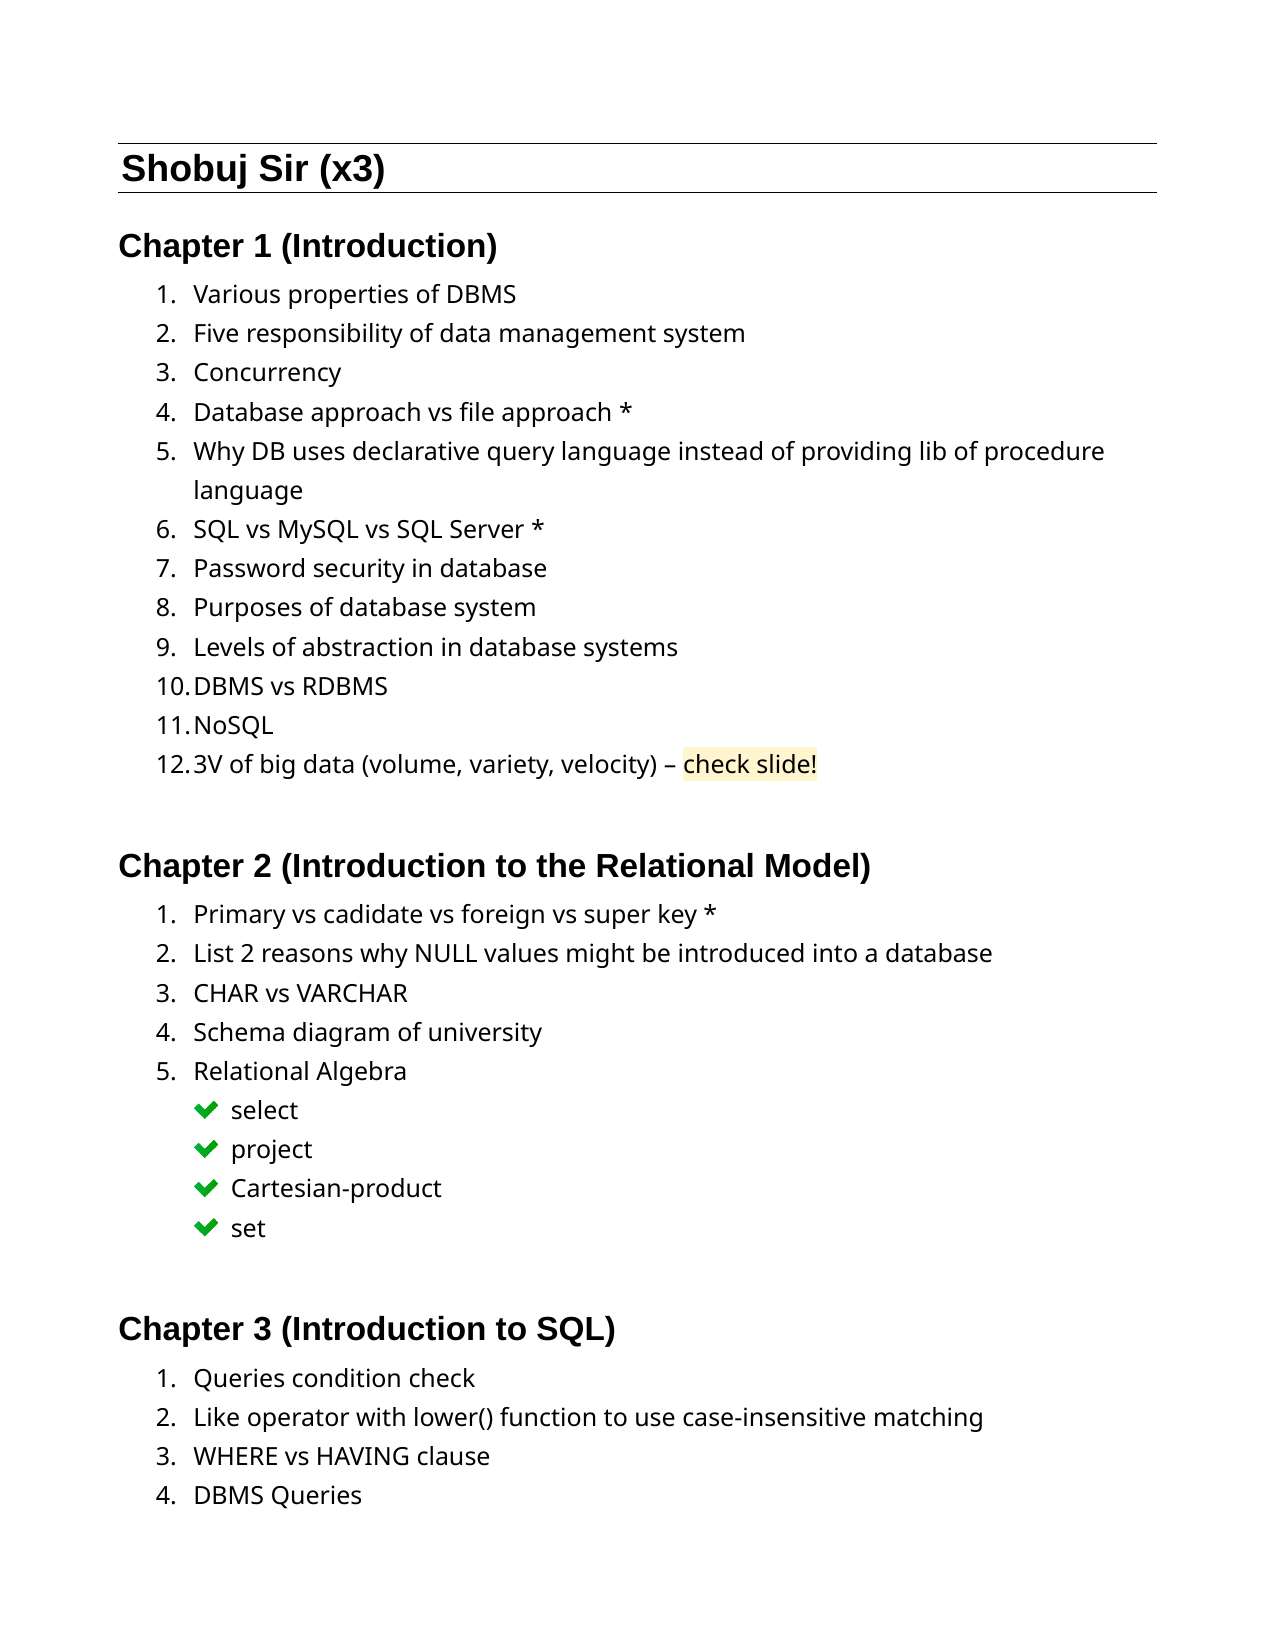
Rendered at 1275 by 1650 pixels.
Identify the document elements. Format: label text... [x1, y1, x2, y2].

list WHERE vs HAVING clause [156, 1439, 1157, 1473]
list Concurrency [156, 355, 1157, 389]
list Various properties of DBMS [156, 277, 1157, 311]
list Password security in database [156, 551, 1157, 585]
subtitle Chapter 3 (Introduction to SQL) [118, 1309, 1157, 1348]
list Why DB uses declarative query language instead of providing lib of procedure language [156, 433, 1157, 507]
subtitle Chapter 2 (Introduction to the Relational Model) [118, 846, 1157, 884]
list Primary vs cadidate vs foreign vs super key * [156, 897, 1157, 931]
list DBMS vs RDBMS [156, 668, 1157, 702]
list Queries condition check [156, 1360, 1157, 1394]
list Schema diagram of university [156, 1014, 1157, 1048]
list Database approach vs file approach * [156, 394, 1157, 428]
list Like operator with lower() function to use case-insensitive matching [156, 1399, 1157, 1433]
list List 2 reasons why NULL values might be introduced into a database [156, 936, 1157, 970]
list CHAR vs VARCHAR [156, 975, 1157, 1009]
subtitle Shobuj Sir (x3) [118, 144, 1157, 192]
list Cartesian-product [193, 1171, 1157, 1205]
list DBMS Queries [156, 1478, 1157, 1512]
list Levels of abstraction in database systems [156, 629, 1157, 663]
list Five responsibility of data management system [156, 316, 1157, 350]
list Purposes of database system [156, 590, 1157, 624]
list SQL vs MySQL vs SQL Server * [156, 512, 1157, 546]
list NoSQL [156, 708, 1157, 742]
subtitle Chapter 1 (Introduction) [118, 226, 1157, 264]
list Relational Algebra [156, 1053, 1157, 1088]
list select [193, 1093, 1157, 1127]
list 3V of big data (volume, variety, velocity) – check slide! [156, 747, 1157, 781]
list project [193, 1132, 1157, 1166]
list set [193, 1210, 1157, 1244]
